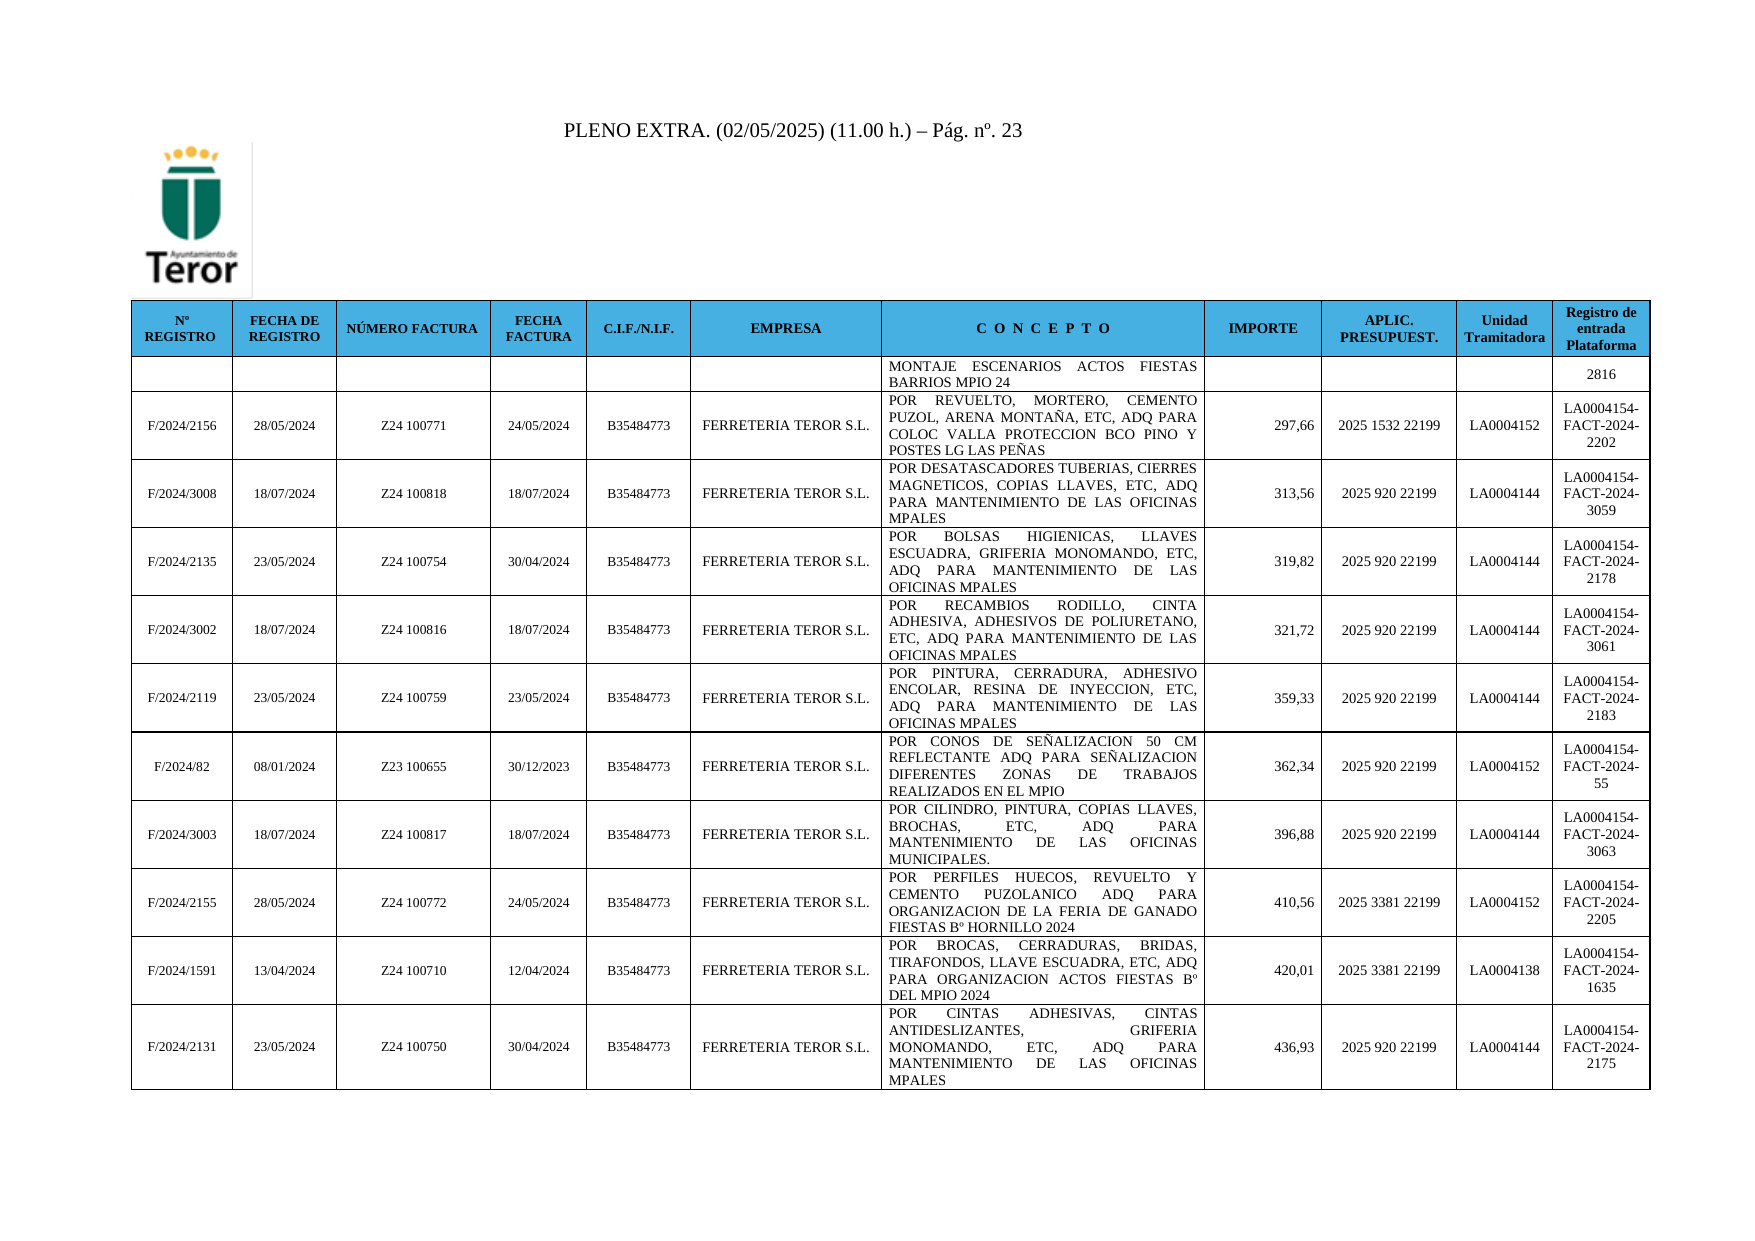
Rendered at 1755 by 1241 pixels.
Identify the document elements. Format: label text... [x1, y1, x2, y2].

table_cell 30/04/2024 [491, 528, 586, 595]
table_cell 24/05/2024 [491, 392, 586, 459]
table_cell LA0004154-FACT-2024-2183 [1553, 664, 1649, 731]
table_cell [1457, 357, 1552, 391]
table_cell 321,72 [1205, 596, 1321, 663]
table_cell 18/07/2024 [233, 460, 336, 527]
table_cell LA0004144 [1457, 528, 1552, 595]
table_cell POR DESATASCADORES TUBERIAS, CIERRES MAGNETICOS, COPIAS LLAVES, ETC, ADQ PARA MANTENIMIENTO DE LAS OFICINAS MPALES [882, 460, 1204, 527]
table_cell MONTAJE ESCENARIOS ACTOS FIESTAS BARRIOS MPIO 24 [882, 357, 1204, 391]
table_cell 18/07/2024 [233, 801, 336, 868]
table_cell B35484773 [587, 733, 690, 799]
table_cell 24/05/2024 [491, 869, 586, 936]
table_cell F/2024/3003 [132, 801, 232, 868]
table_cell POR CONOS DE SEÑALIZACION 50 CM REFLECTANTE ADQ PARA SEÑALIZACION DIFERENTES ZONAS DE TRABAJOS REALIZADOS EN EL MPIO [882, 733, 1204, 799]
table_cell 30/12/2023 [491, 733, 586, 799]
table_cell FERRETERIA TEROR S.L. [691, 392, 881, 459]
table_cell POR PINTURA, CERRADURA, ADHESIVO ENCOLAR, RESINA DE INYECCION, ETC, ADQ PARA MANTENIMIENTO DE LAS OFICINAS MPALES [882, 664, 1204, 731]
table_cell POR RECAMBIOS RODILLO, CINTA ADHESIVA, ADHESIVOS DE POLIURETANO, ETC, ADQ PARA MANTENIMIENTO DE LAS OFICINAS MPALES [882, 596, 1204, 663]
table_cell F/2024/2119 [132, 664, 232, 731]
table_cell LA0004154-FACT-2024-3061 [1553, 596, 1649, 663]
table_cell LA0004144 [1457, 460, 1552, 527]
table_cell Z23 100655 [337, 733, 490, 799]
table_cell 2025 920 22199 [1322, 733, 1456, 799]
table_cell 297,66 [1205, 392, 1321, 459]
table_cell B35484773 [587, 801, 690, 868]
table_cell FERRETERIA TEROR S.L. [691, 937, 881, 1004]
table_header APLIC. PRESUPUEST. [1322, 301, 1456, 356]
table_cell Z24 100818 [337, 460, 490, 527]
table_cell FERRETERIA TEROR S.L. [691, 528, 881, 595]
table_cell F/2024/82 [132, 733, 232, 799]
table_cell Z24 100772 [337, 869, 490, 936]
table_cell 30/04/2024 [491, 1005, 586, 1089]
table_cell 313,56 [1205, 460, 1321, 527]
table_cell FERRETERIA TEROR S.L. [691, 801, 881, 868]
table_cell 2025 920 22199 [1322, 528, 1456, 595]
table_cell 2025 920 22199 [1322, 596, 1456, 663]
table_cell LA0004144 [1457, 801, 1552, 868]
table_cell FERRETERIA TEROR S.L. [691, 460, 881, 527]
table_cell 2025 3381 22199 [1322, 869, 1456, 936]
table_cell B35484773 [587, 460, 690, 527]
table_cell FERRETERIA TEROR S.L. [691, 596, 881, 663]
table_cell [691, 357, 881, 391]
table_cell 13/04/2024 [233, 937, 336, 1004]
table_cell LA0004154-FACT-2024-55 [1553, 733, 1649, 799]
table_cell POR BROCAS, CERRADURAS, BRIDAS, TIRAFONDOS, LLAVE ESCUADRA, ETC, ADQ PARA ORGANIZACION ACTOS FIESTAS Bº DEL MPIO 2024 [882, 937, 1204, 1004]
table_cell 18/07/2024 [491, 801, 586, 868]
table_header C.I.F./N.I.F. [587, 301, 690, 356]
table_cell F/2024/2135 [132, 528, 232, 595]
table_cell 396,88 [1205, 801, 1321, 868]
table_cell 319,82 [1205, 528, 1321, 595]
table_cell 359,33 [1205, 664, 1321, 731]
table_cell F/2024/2156 [132, 392, 232, 459]
table_cell LA0004138 [1457, 937, 1552, 1004]
table_cell LA0004154-FACT-2024-2175 [1553, 1005, 1649, 1089]
table_cell FERRETERIA TEROR S.L. [691, 1005, 881, 1089]
table_cell 28/05/2024 [233, 869, 336, 936]
table_header EMPRESA [691, 301, 881, 356]
table_cell [1322, 357, 1456, 391]
table_header FECHA DE REGISTRO [233, 301, 336, 356]
table_header NÚMERO FACTURA [337, 301, 490, 356]
table_cell B35484773 [587, 1005, 690, 1089]
table_cell F/2024/3002 [132, 596, 232, 663]
table_cell 18/07/2024 [233, 596, 336, 663]
table_header IMPORTE [1205, 301, 1321, 356]
table_header Registro de entrada Plataforma [1553, 301, 1649, 356]
table_cell 362,34 [1205, 733, 1321, 799]
table_cell LA0004144 [1457, 664, 1552, 731]
table_cell LA0004154-FACT-2024-3059 [1553, 460, 1649, 527]
table_cell 28/05/2024 [233, 392, 336, 459]
table_cell LA0004152 [1457, 733, 1552, 799]
table_cell F/2024/3008 [132, 460, 232, 527]
table_cell [491, 357, 586, 391]
table_cell LA0004154-FACT-2024-2178 [1553, 528, 1649, 595]
table_cell F/2024/2131 [132, 1005, 232, 1089]
table_cell B35484773 [587, 392, 690, 459]
table_header FECHA FACTURA [491, 301, 586, 356]
table_cell POR PERFILES HUECOS, REVUELTO Y CEMENTO PUZOLANICO ADQ PARA ORGANIZACION DE LA FERIA DE GANADO FIESTAS Bº HORNILLO 2024 [882, 869, 1204, 936]
table_header C O N C E P T O [882, 301, 1204, 356]
table_cell B35484773 [587, 528, 690, 595]
table_cell Z24 100710 [337, 937, 490, 1004]
table_cell 420,01 [1205, 937, 1321, 1004]
table_cell [1205, 357, 1321, 391]
table_cell 2025 1532 22199 [1322, 392, 1456, 459]
table_cell B35484773 [587, 596, 690, 663]
table_cell POR REVUELTO, MORTERO, CEMENTO PUZOL, ARENA MONTAÑA, ETC, ADQ PARA COLOC VALLA PROTECCION BCO PINO Y POSTES LG LAS PEÑAS [882, 392, 1204, 459]
table_cell FERRETERIA TEROR S.L. [691, 733, 881, 799]
table_cell 23/05/2024 [233, 528, 336, 595]
table_cell LA0004154-FACT-2024-1635 [1553, 937, 1649, 1004]
table_cell F/2024/2155 [132, 869, 232, 936]
table_cell 2025 920 22199 [1322, 460, 1456, 527]
table_cell 23/05/2024 [233, 1005, 336, 1089]
table_cell POR CILINDRO, PINTURA, COPIAS LLAVES, BROCHAS, ETC, ADQ PARA MANTENIMIENTO DE LAS OFICINAS MUNICIPALES. [882, 801, 1204, 868]
table_cell LA0004154-FACT-2024-3063 [1553, 801, 1649, 868]
table_header Unidad Tramitadora [1457, 301, 1552, 356]
table_cell Z24 100754 [337, 528, 490, 595]
table_cell 18/07/2024 [491, 460, 586, 527]
table_cell 2025 920 22199 [1322, 801, 1456, 868]
table_cell B35484773 [587, 937, 690, 1004]
table_cell 23/05/2024 [233, 664, 336, 731]
table_cell LA0004152 [1457, 392, 1552, 459]
table_cell 2025 920 22199 [1322, 1005, 1456, 1089]
table_cell 2816 [1553, 357, 1649, 391]
table_cell Z24 100771 [337, 392, 490, 459]
table_header Nº REGISTRO [132, 301, 232, 356]
table_cell LA0004152 [1457, 869, 1552, 936]
table_cell POR BOLSAS HIGIENICAS, LLAVES ESCUADRA, GRIFERIA MONOMANDO, ETC, ADQ PARA MANTENIMIENTO DE LAS OFICINAS MPALES [882, 528, 1204, 595]
table_cell LA0004144 [1457, 1005, 1552, 1089]
table_cell Z24 100816 [337, 596, 490, 663]
table_cell F/2024/1591 [132, 937, 232, 1004]
table_cell [132, 357, 232, 391]
table_cell 12/04/2024 [491, 937, 586, 1004]
table_cell [587, 357, 690, 391]
table_cell [337, 357, 490, 391]
table_cell FERRETERIA TEROR S.L. [691, 869, 881, 936]
table_cell 23/05/2024 [491, 664, 586, 731]
table_cell FERRETERIA TEROR S.L. [691, 664, 881, 731]
table_cell Z24 100750 [337, 1005, 490, 1089]
table_cell 2025 920 22199 [1322, 664, 1456, 731]
table_cell 08/01/2024 [233, 733, 336, 799]
table_cell 2025 3381 22199 [1322, 937, 1456, 1004]
table_cell [233, 357, 336, 391]
table_cell LA0004154-FACT-2024-2205 [1553, 869, 1649, 936]
table_cell 18/07/2024 [491, 596, 586, 663]
table_cell Z24 100759 [337, 664, 490, 731]
table_cell POR CINTAS ADHESIVAS, CINTAS ANTIDESLIZANTES, GRIFERIA MONOMANDO, ETC, ADQ PARA MANTENIMIENTO DE LAS OFICINAS MPALES [882, 1005, 1204, 1089]
table_cell B35484773 [587, 664, 690, 731]
table_cell B35484773 [587, 869, 690, 936]
table_cell LA0004154-FACT-2024-2202 [1553, 392, 1649, 459]
table_cell Z24 100817 [337, 801, 490, 868]
table_cell LA0004144 [1457, 596, 1552, 663]
table_cell 410,56 [1205, 869, 1321, 936]
table_cell 436,93 [1205, 1005, 1321, 1089]
